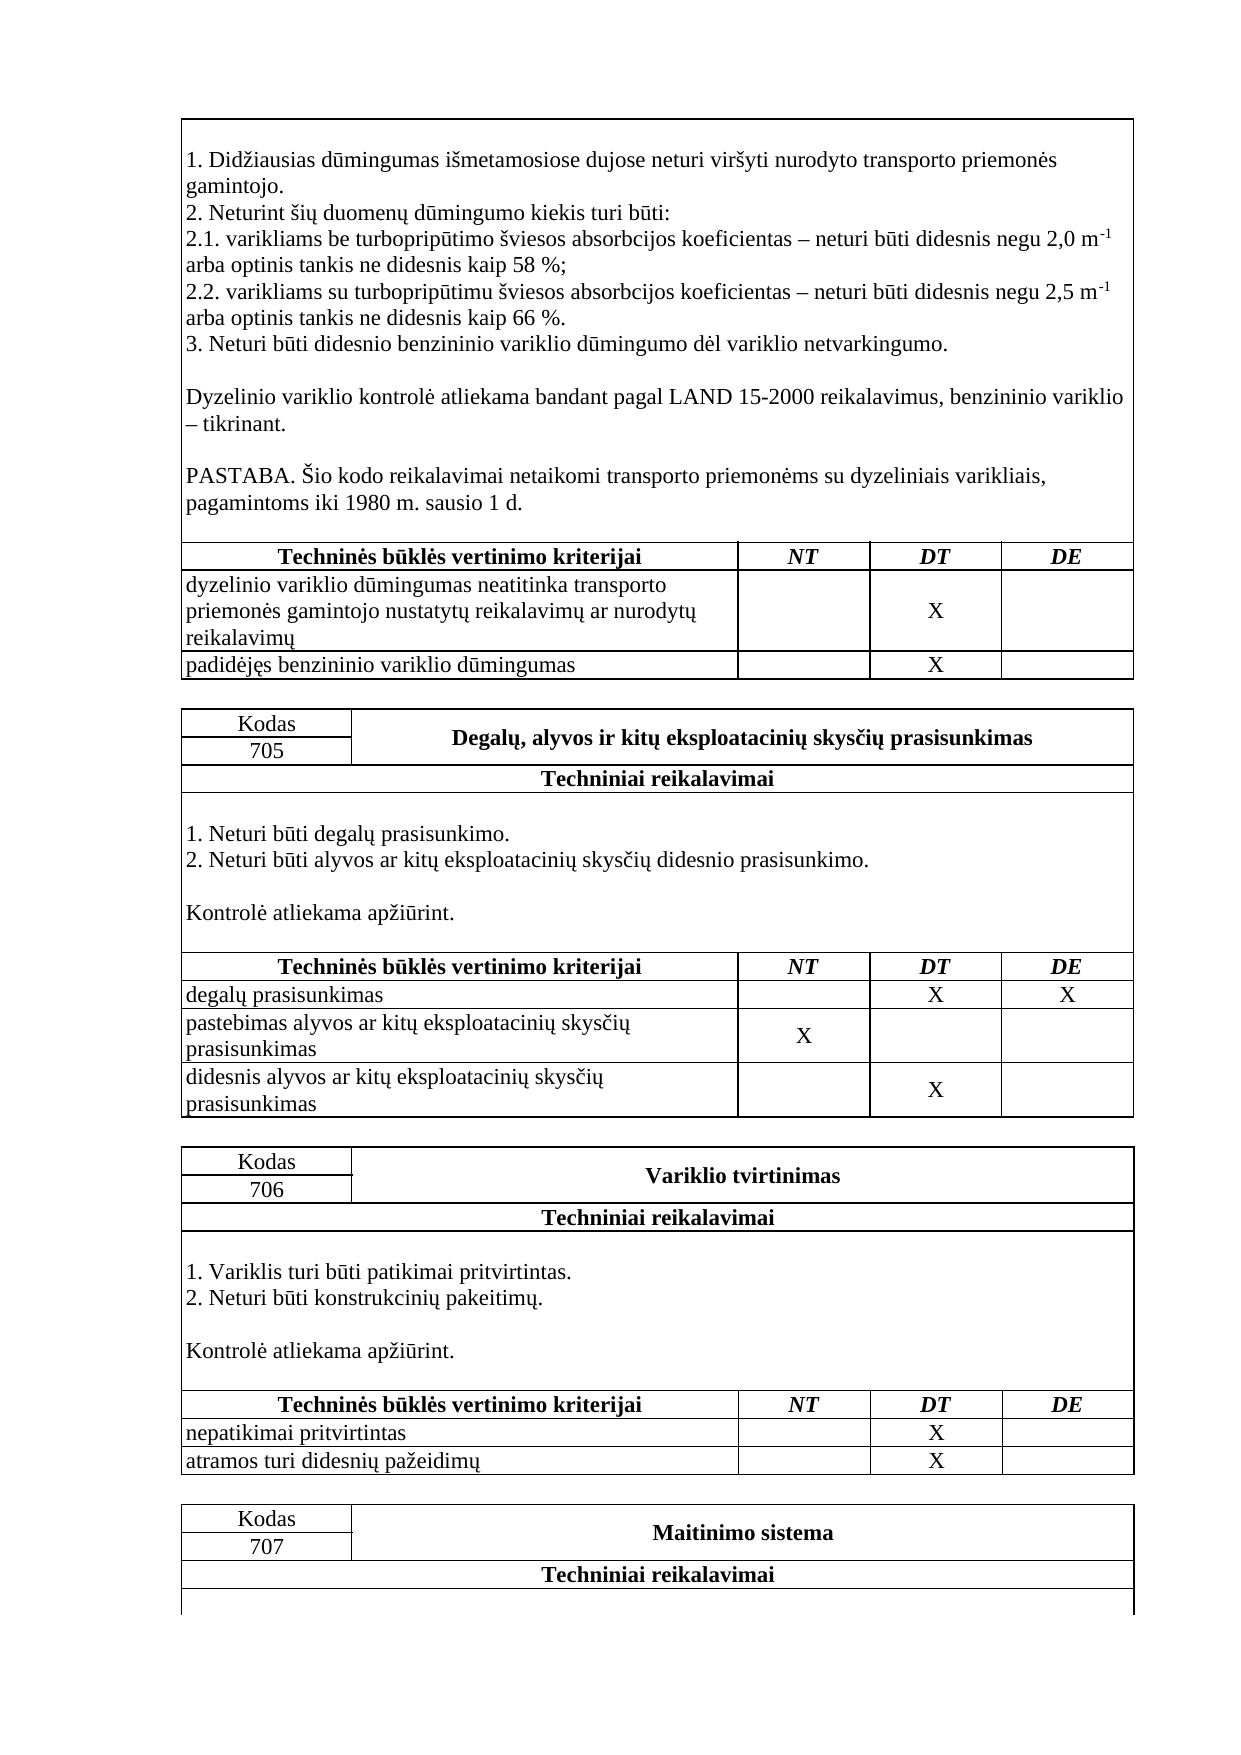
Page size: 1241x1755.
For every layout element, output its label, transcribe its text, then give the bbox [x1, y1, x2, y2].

table_cell didesnis alyvos ar kitų eksploatacinių skysčių prasisunkimas [182, 1063, 737, 1116]
table_cell [1002, 571, 1133, 650]
table_cell [739, 652, 869, 678]
table_cell [1002, 652, 1133, 678]
table_cell Techninės būklės vertinimo kriterijai [182, 1391, 738, 1418]
table_header Variklio tvirtinimas [352, 1148, 1133, 1202]
table_cell X [871, 1447, 1002, 1473]
table_cell [739, 1447, 870, 1473]
table_cell Techniniai reikalavimai [182, 1561, 1133, 1587]
table_cell Techninės būklės vertinimo kriterijai [182, 953, 737, 979]
table_header Maitinimo sistema [352, 1505, 1133, 1559]
table_cell atramos turi didesnių pažeidimų [182, 1447, 738, 1473]
table_cell nepatikimai pritvirtintas [182, 1419, 738, 1446]
table_cell [739, 1063, 869, 1116]
table_cell 705 [182, 738, 351, 764]
table_cell [739, 981, 869, 1007]
table_cell padidėjęs benzininio variklio dūmingumas [182, 652, 737, 678]
table_header Degalų, alyvos ir kitų eksploatacinių skysčių prasisunkimas [352, 710, 1133, 764]
table_cell [871, 1009, 1001, 1062]
table_cell [1003, 1447, 1133, 1473]
table_cell pastebimas alyvos ar kitų eksploatacinių skysčių prasisunkimas [182, 1009, 737, 1062]
table_cell X [739, 1009, 869, 1062]
table_cell [1002, 1063, 1133, 1116]
table_cell DT [871, 953, 1001, 979]
table_cell [739, 571, 869, 650]
table_cell NT [739, 543, 869, 569]
table_cell [739, 1419, 870, 1446]
table_cell 1. Neturi būti degalų prasisunkimo. 2. Neturi būti alyvos ar kitų eksploatacinių skysčių didesnio prasisunkimo. Kontrolė atliekama apžiūrint. [182, 793, 1133, 952]
table_cell 1. Variklis turi būti patikimai pritvirtintas. 2. Neturi būti konstrukcinių pakeitimų. Kontrolė atliekama apžiūrint. [182, 1232, 1133, 1390]
table_cell dyzelinio variklio dūmingumas neatitinka transporto priemonės gamintojo nustatytų reikalavimų ar nurodytų reikalavimų [182, 571, 737, 650]
table_header Kodas [182, 710, 351, 736]
table_cell degalų prasisunkimas [182, 981, 737, 1007]
table_cell 706 [182, 1176, 351, 1202]
table_cell DE [1002, 953, 1133, 979]
table_cell X [871, 571, 1001, 650]
table_cell NT [739, 1391, 870, 1418]
table_cell Techninės būklės vertinimo kriterijai [182, 543, 737, 569]
table_header Kodas [182, 1505, 351, 1532]
table_cell DT [871, 1391, 1002, 1418]
table_header Kodas [182, 1148, 351, 1174]
table_cell X [871, 981, 1001, 1007]
table_cell [1003, 1419, 1133, 1446]
table_cell X [871, 1419, 1002, 1446]
table_cell 1. Didžiausias dūmingumas išmetamosiose dujose neturi viršyti nurodyto transporto priemonės gamintojo. 2. Neturint šių duomenų dūmingumo kiekis turi būti: 2.1. varikliams be turbopripūtimo šviesos absorbcijos koeficientas – neturi būti didesnis negu 2,0 m-1 arba optinis tankis ne didesnis kaip 58 %; 2.2. varikliams su turbopripūtimu šviesos absorbcijos koeficientas – neturi būti didesnis negu 2,5 m-1 arba optinis tankis ne didesnis kaip 66 %. 3. Neturi būti didesnio benzininio variklio dūmingumo dėl variklio netvarkingumo. Dyzelinio variklio kontrolė atliekama bandant pagal LAND 15-2000 reikalavimus, benzininio variklio – tikrinant. PASTABA. Šio kodo reikalavimai netaikomi transporto priemonėms su dyzeliniais varikliais, pagamintoms iki 1980 m. sausio 1 d. [182, 120, 1133, 541]
table_cell [182, 1589, 1133, 1615]
table_cell [1002, 1009, 1133, 1062]
table_cell DT [871, 543, 1001, 569]
table_cell DE [1002, 543, 1133, 569]
table_cell X [1002, 981, 1133, 1007]
table_cell NT [739, 953, 869, 979]
table_cell Techniniai reikalavimai [182, 766, 1133, 792]
table_cell Techniniai reikalavimai [182, 1204, 1133, 1230]
table_cell 707 [182, 1533, 351, 1559]
table_cell DE [1003, 1391, 1133, 1418]
table_cell X [871, 1063, 1001, 1116]
table_cell X [871, 652, 1001, 678]
